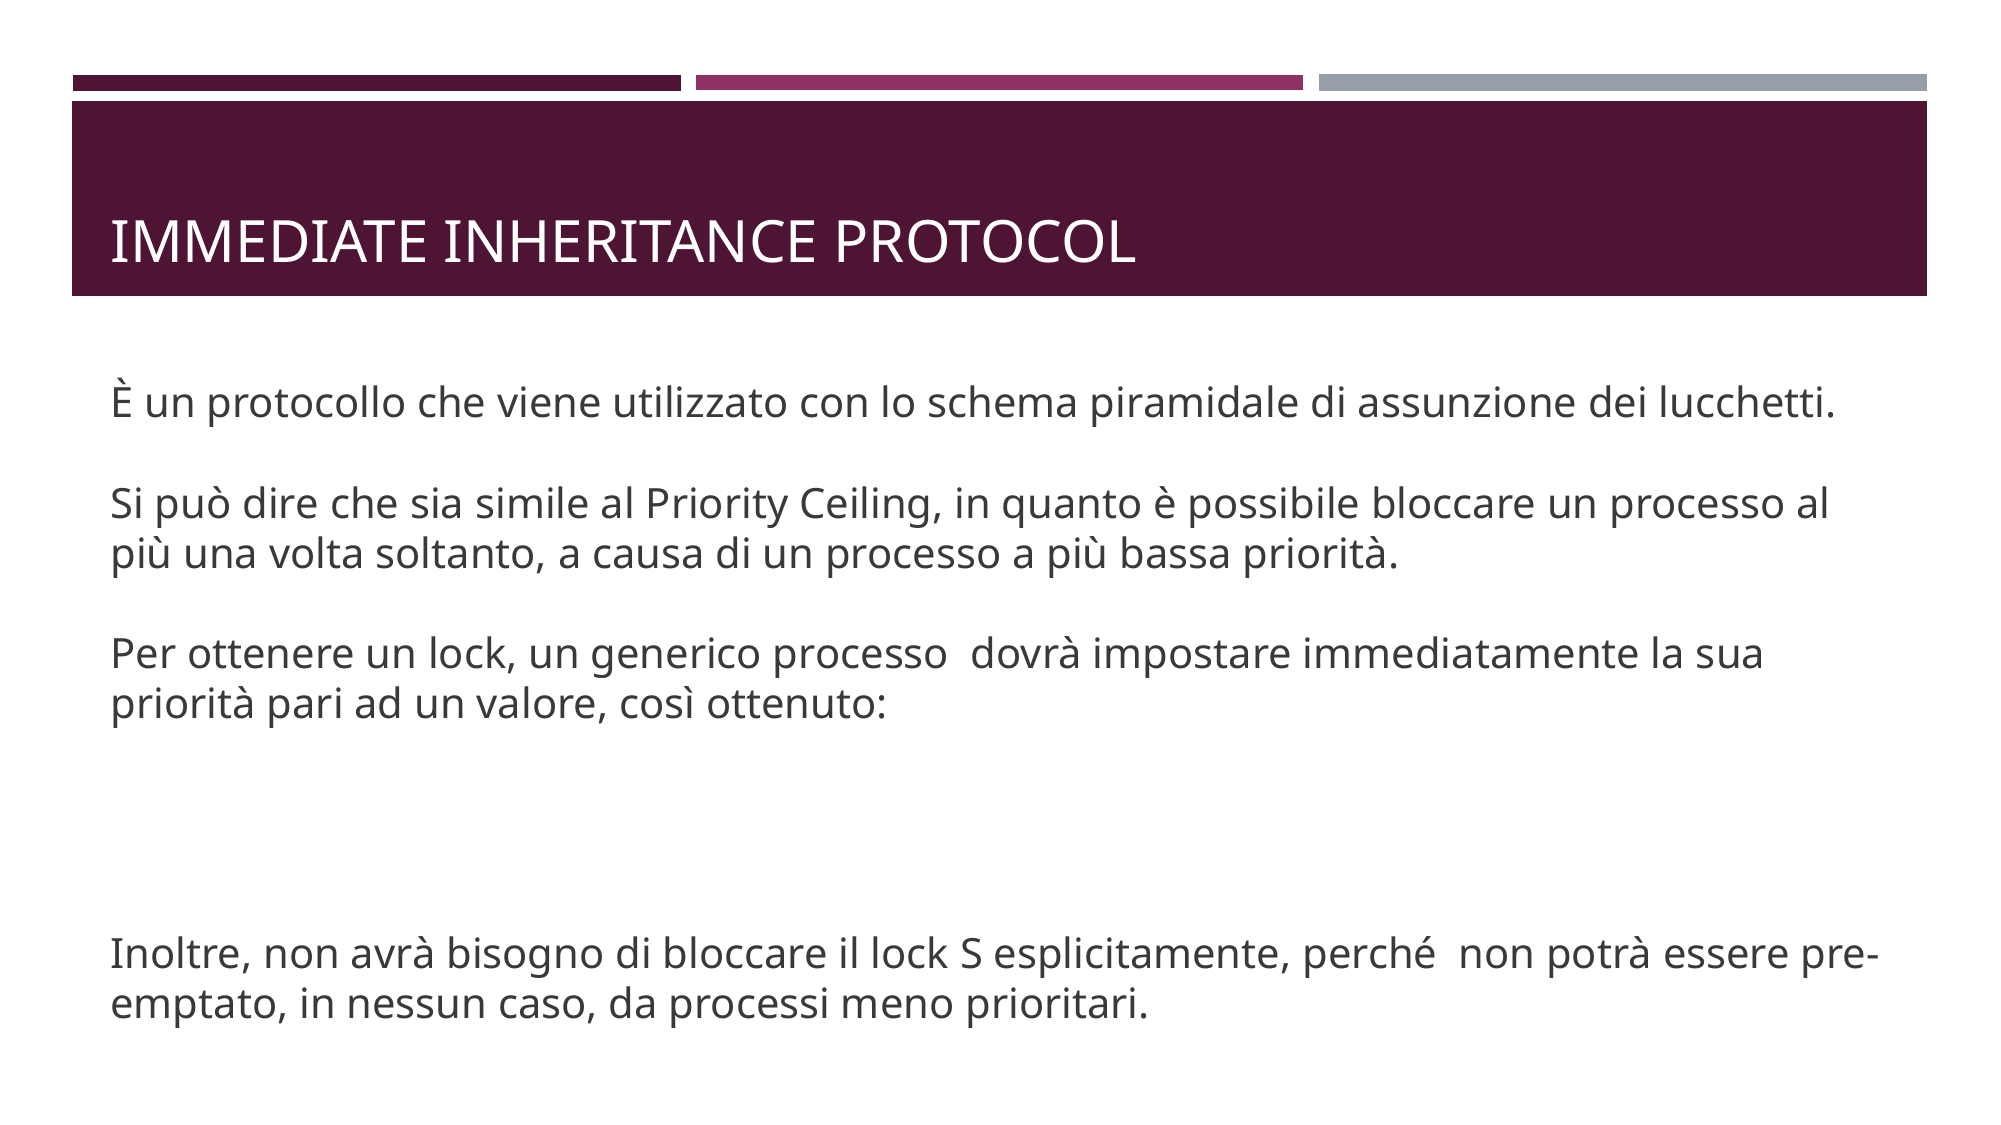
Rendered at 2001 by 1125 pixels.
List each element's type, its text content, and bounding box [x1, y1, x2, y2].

text_box È un protocollo che viene utilizzato con lo schema piramidale di assunzione dei lucchetti. Si può dire che sia simile al Priority Ceiling, in quanto è possibile bloccare un processo al più una volta soltanto, a causa di un processo a più bassa priorità. Per ottenere un lock, un generico processo dovrà impostare immediatamente la sua priorità pari ad un valore, così ottenuto: Inoltre, non avrà bisogno di bloccare il lock S esplicitamente, perché non potrà essere pre-emptato, in nessun caso, da processi meno prioritari. [95, 368, 1905, 1041]
title Immediate inheritance protocol [95, 115, 1905, 282]
